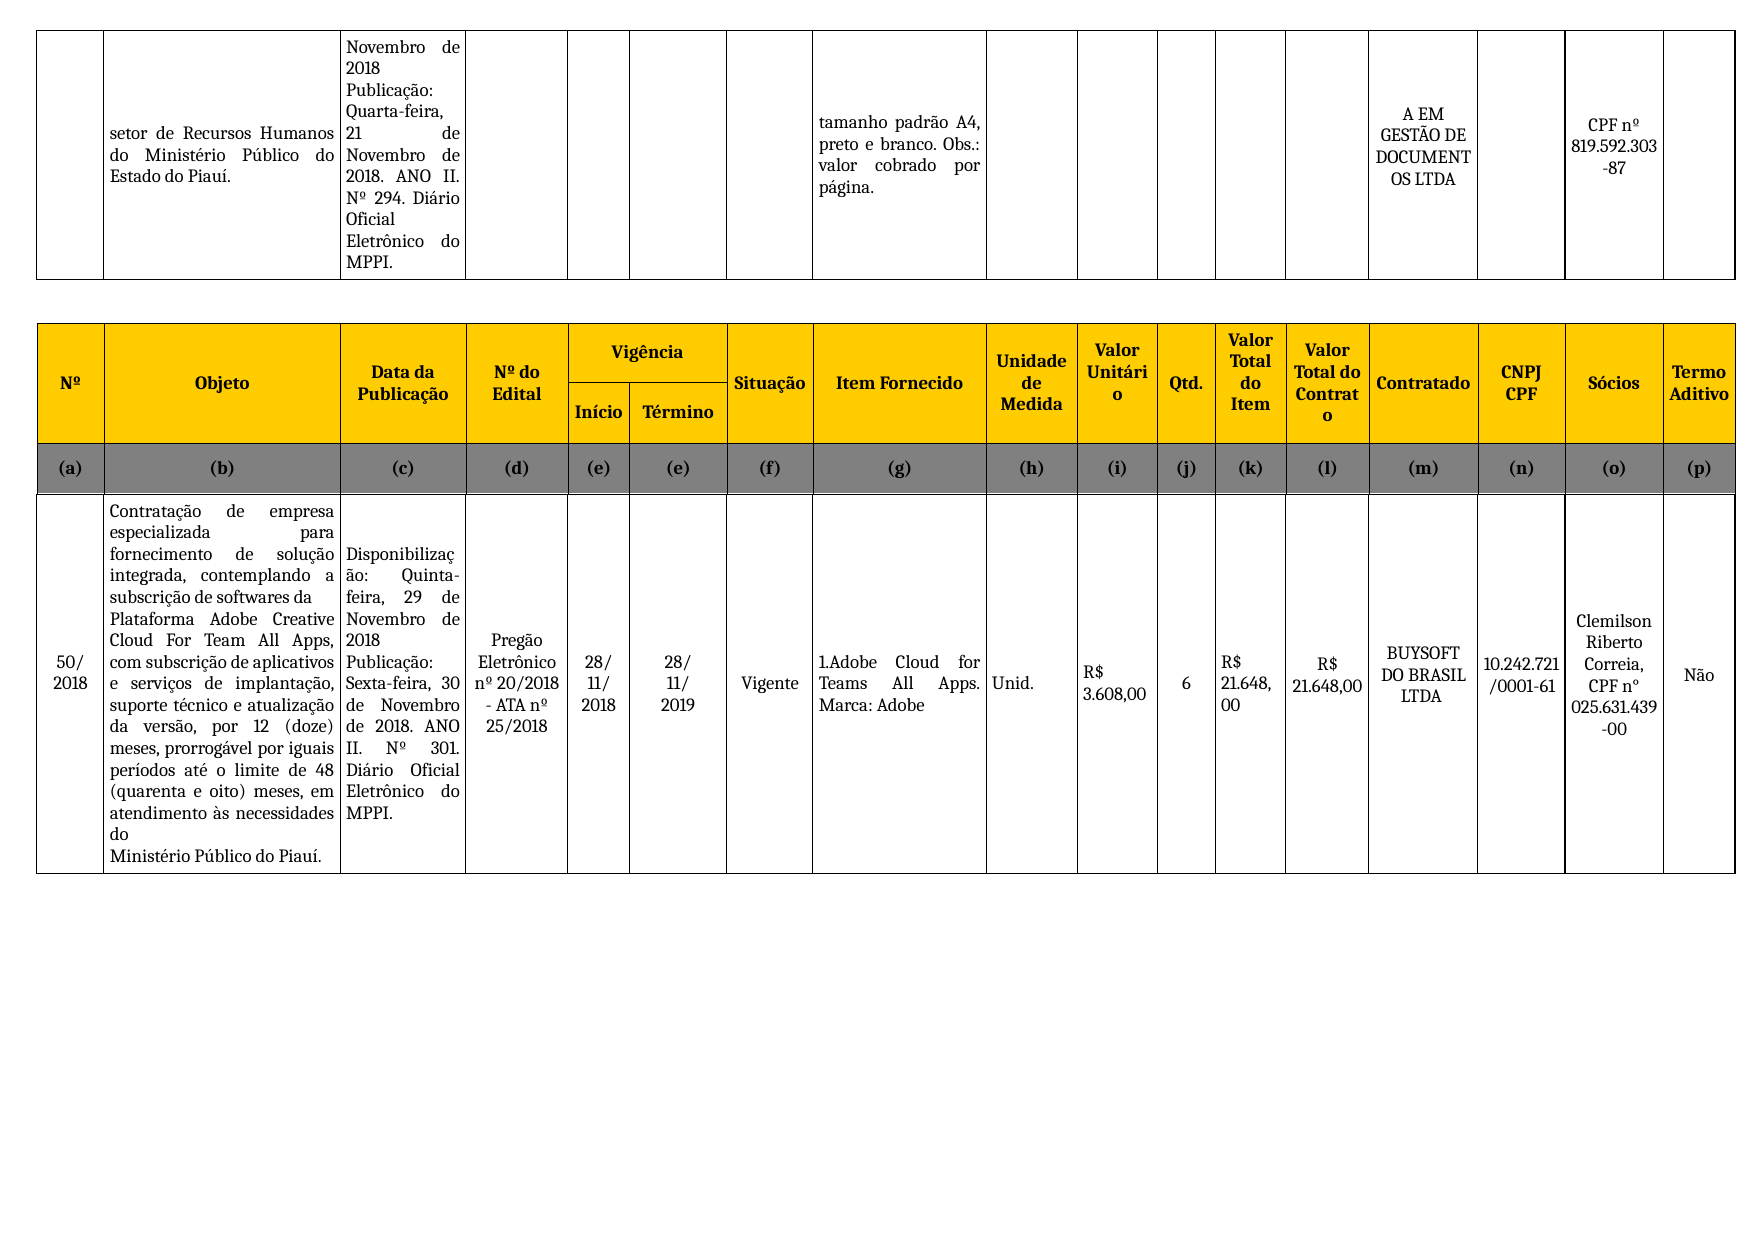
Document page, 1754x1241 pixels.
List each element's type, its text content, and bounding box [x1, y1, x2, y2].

table_cell R$ 3.608,00 [1078, 495, 1157, 873]
table_cell 28/ 11/ 2019 [630, 495, 726, 873]
table_header Unidade de Medida [987, 324, 1077, 443]
table_cell [466, 31, 567, 279]
table_cell Término [630, 383, 727, 443]
table_cell Pregão Eletrônico nº 20/2018 - ATA nº 25/2018 [466, 495, 567, 873]
table_cell A EM GESTÃO DE DOCUMENTOS LTDA [1369, 31, 1477, 279]
table_cell (e) [569, 444, 629, 493]
table_cell Início [569, 383, 629, 443]
table_cell Novembro de 2018 Publicação: Quarta-feira, 21 de Novembro de 2018. ANO II. Nº 294. Diário Oficial Eletrônico do MPPI. [341, 31, 465, 279]
table_header Objeto [105, 324, 340, 443]
table_header Valor Total do Item [1216, 324, 1286, 443]
table_cell (j) [1158, 444, 1215, 493]
table_cell [987, 31, 1077, 279]
table_cell (e) [630, 444, 727, 493]
table_cell Contratação de empresa especializada para fornecimento de solução integrada, contemplando a subscrição de softwares da Plataforma Adobe Creative Cloud For Team All Apps, com subscrição de aplicativos e serviços de implantação, suporte técnico e atualização da versão, por 12 (doze) meses, prorrogável por iguais períodos até o limite de 48 (quarenta e oito) meses, em atendimento às necessidades do Ministério Público do Piauí. [104, 495, 340, 873]
table_cell [1664, 31, 1734, 279]
table_cell (h) [987, 444, 1077, 493]
table_header Qtd. [1158, 324, 1215, 443]
table_cell R$ 21.648,00 [1216, 495, 1285, 873]
table_cell [630, 31, 726, 279]
table_cell 1.Adobe Cloud for Teams All Apps. Marca: Adobe [813, 495, 986, 873]
table_cell CPF nº 819.592.303-87 [1566, 31, 1663, 279]
table_cell BUYSOFT DO BRASIL LTDA [1369, 495, 1477, 873]
table_cell [727, 31, 812, 279]
table_cell 10.242.721/0001-61 [1478, 495, 1564, 873]
table_header Termo Aditivo [1664, 324, 1735, 443]
table_cell 6 [1158, 495, 1215, 873]
table_cell (d) [467, 444, 568, 493]
table_cell (c) [341, 444, 466, 493]
table_cell (p) [1664, 444, 1735, 493]
table_header Contratado [1370, 324, 1478, 443]
table_header Valor Total do Contrato [1287, 324, 1369, 443]
table_cell 50/ 2018 [37, 495, 103, 873]
table_cell [1286, 31, 1368, 279]
table_header Sócios [1566, 324, 1663, 443]
table_cell tamanho padrão A4, preto e branco. Obs.: valor cobrado por página. [813, 31, 986, 279]
table_cell Disponibilização: Quinta-feira, 29 de Novembro de 2018 Publicação: Sexta-feira, 30 de Novembro de 2018. ANO II. Nº 301. Diário Oficial Eletrônico do MPPI. [341, 495, 465, 873]
table_cell (a) [38, 444, 104, 493]
table_cell setor de Recursos Humanos do Ministério Público do Estado do Piauí. [104, 31, 340, 279]
table_cell [1216, 31, 1285, 279]
table_cell (n) [1479, 444, 1565, 493]
table_cell [37, 31, 103, 279]
table_cell [1158, 31, 1215, 279]
table_header Nº [38, 324, 104, 443]
table_header CNPJ CPF [1479, 324, 1565, 443]
table_cell 28/ 11/ 2018 [568, 495, 629, 873]
table_cell Vigente [727, 495, 812, 873]
table_header Item Fornecido [814, 324, 986, 443]
table_header Valor Unitário [1078, 324, 1157, 443]
table_header Vigência [569, 324, 727, 382]
table_cell [1478, 31, 1564, 279]
table_cell Clemilson Riberto Correia, CPF n° 025.631.439-00 [1566, 495, 1663, 873]
table_cell Não [1664, 495, 1734, 873]
table_cell (b) [105, 444, 340, 493]
table_cell (i) [1078, 444, 1157, 493]
table_header Situação [728, 324, 813, 443]
table_cell R$ 21.648,00 [1286, 495, 1368, 873]
table_cell [568, 31, 629, 279]
table_cell (o) [1566, 444, 1663, 493]
table_cell (m) [1370, 444, 1478, 493]
table_cell (g) [814, 444, 986, 493]
table_cell (f) [728, 444, 813, 493]
table_cell Unid. [987, 495, 1077, 873]
table_header Nº do Edital [467, 324, 568, 443]
table_cell [1078, 31, 1157, 279]
table_header Data da Publicação [341, 324, 466, 443]
table_cell (l) [1287, 444, 1369, 493]
table_cell (k) [1216, 444, 1286, 493]
